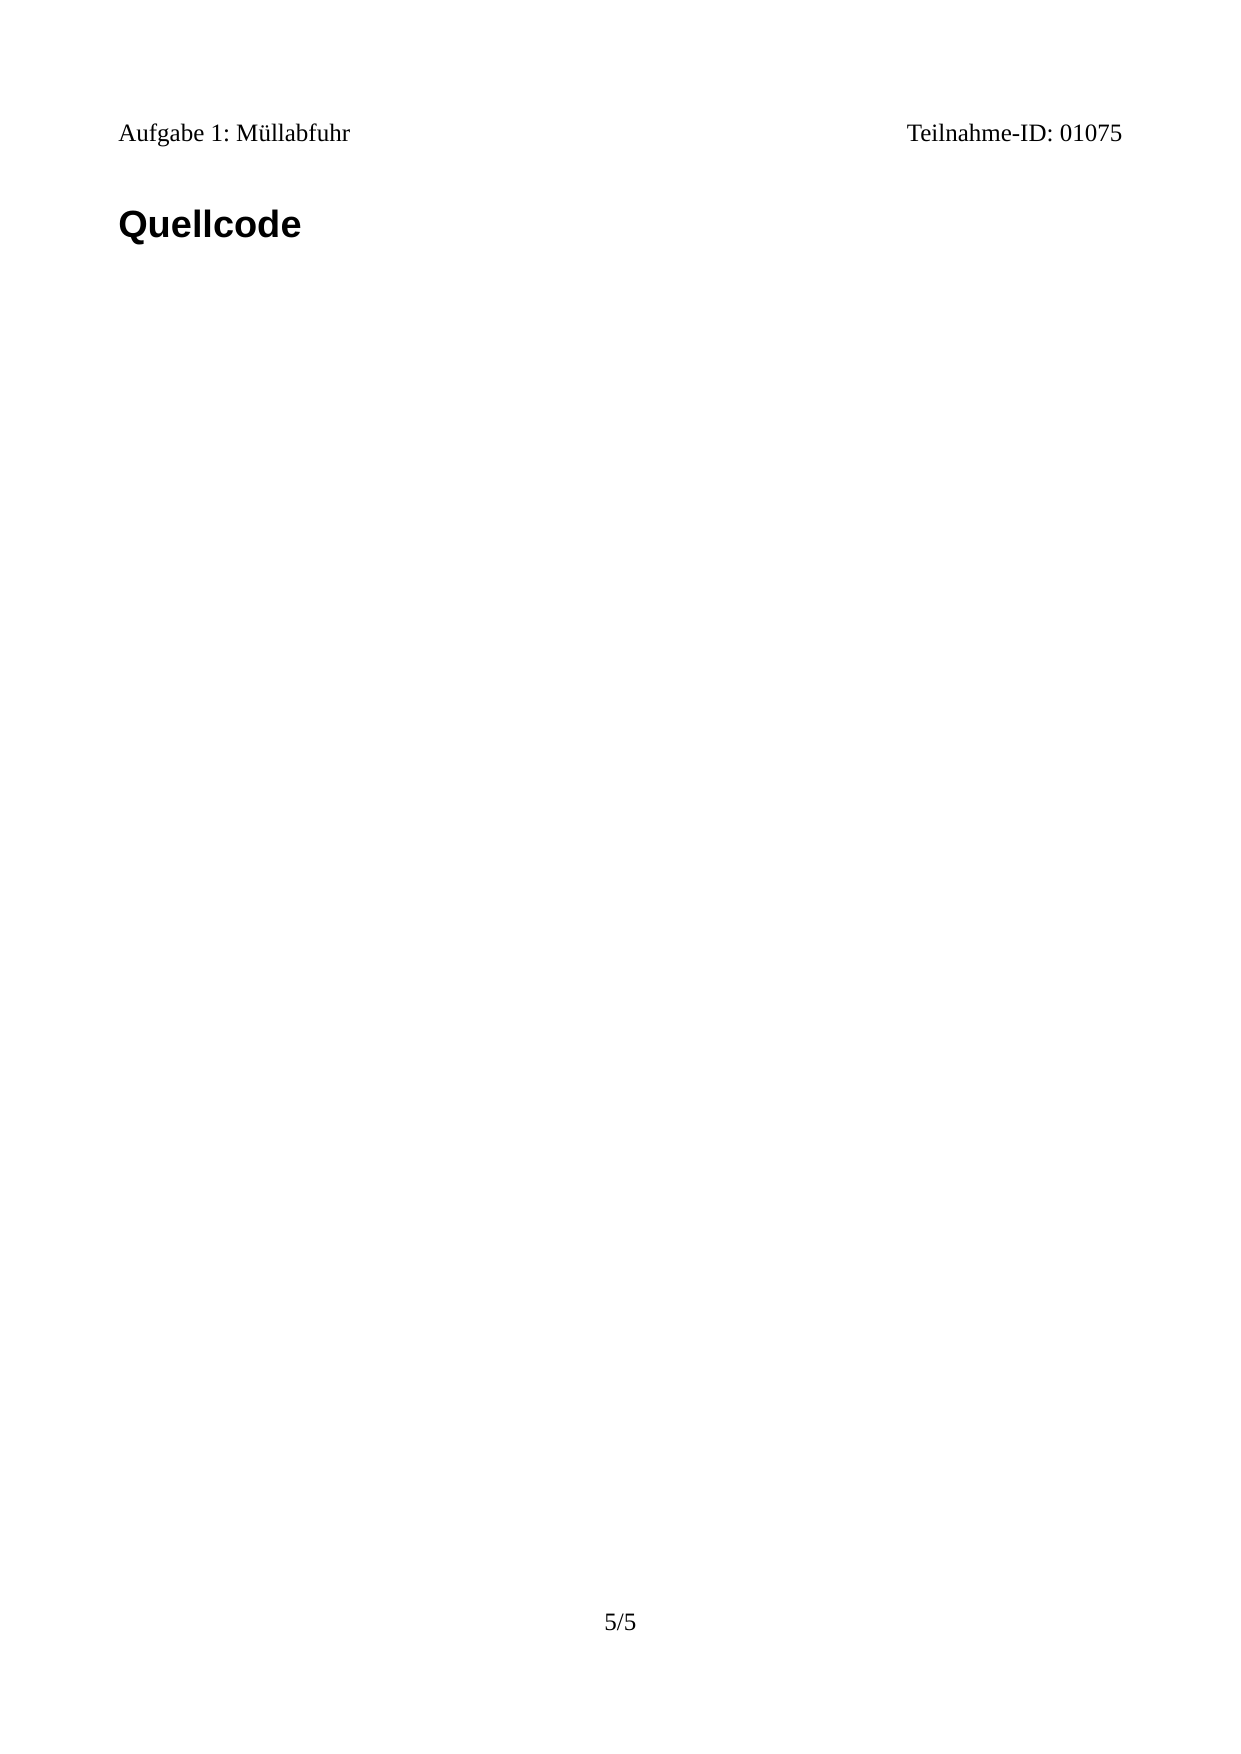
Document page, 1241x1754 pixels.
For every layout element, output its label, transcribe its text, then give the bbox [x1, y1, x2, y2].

subtitle Quellcode [118, 202, 1122, 246]
